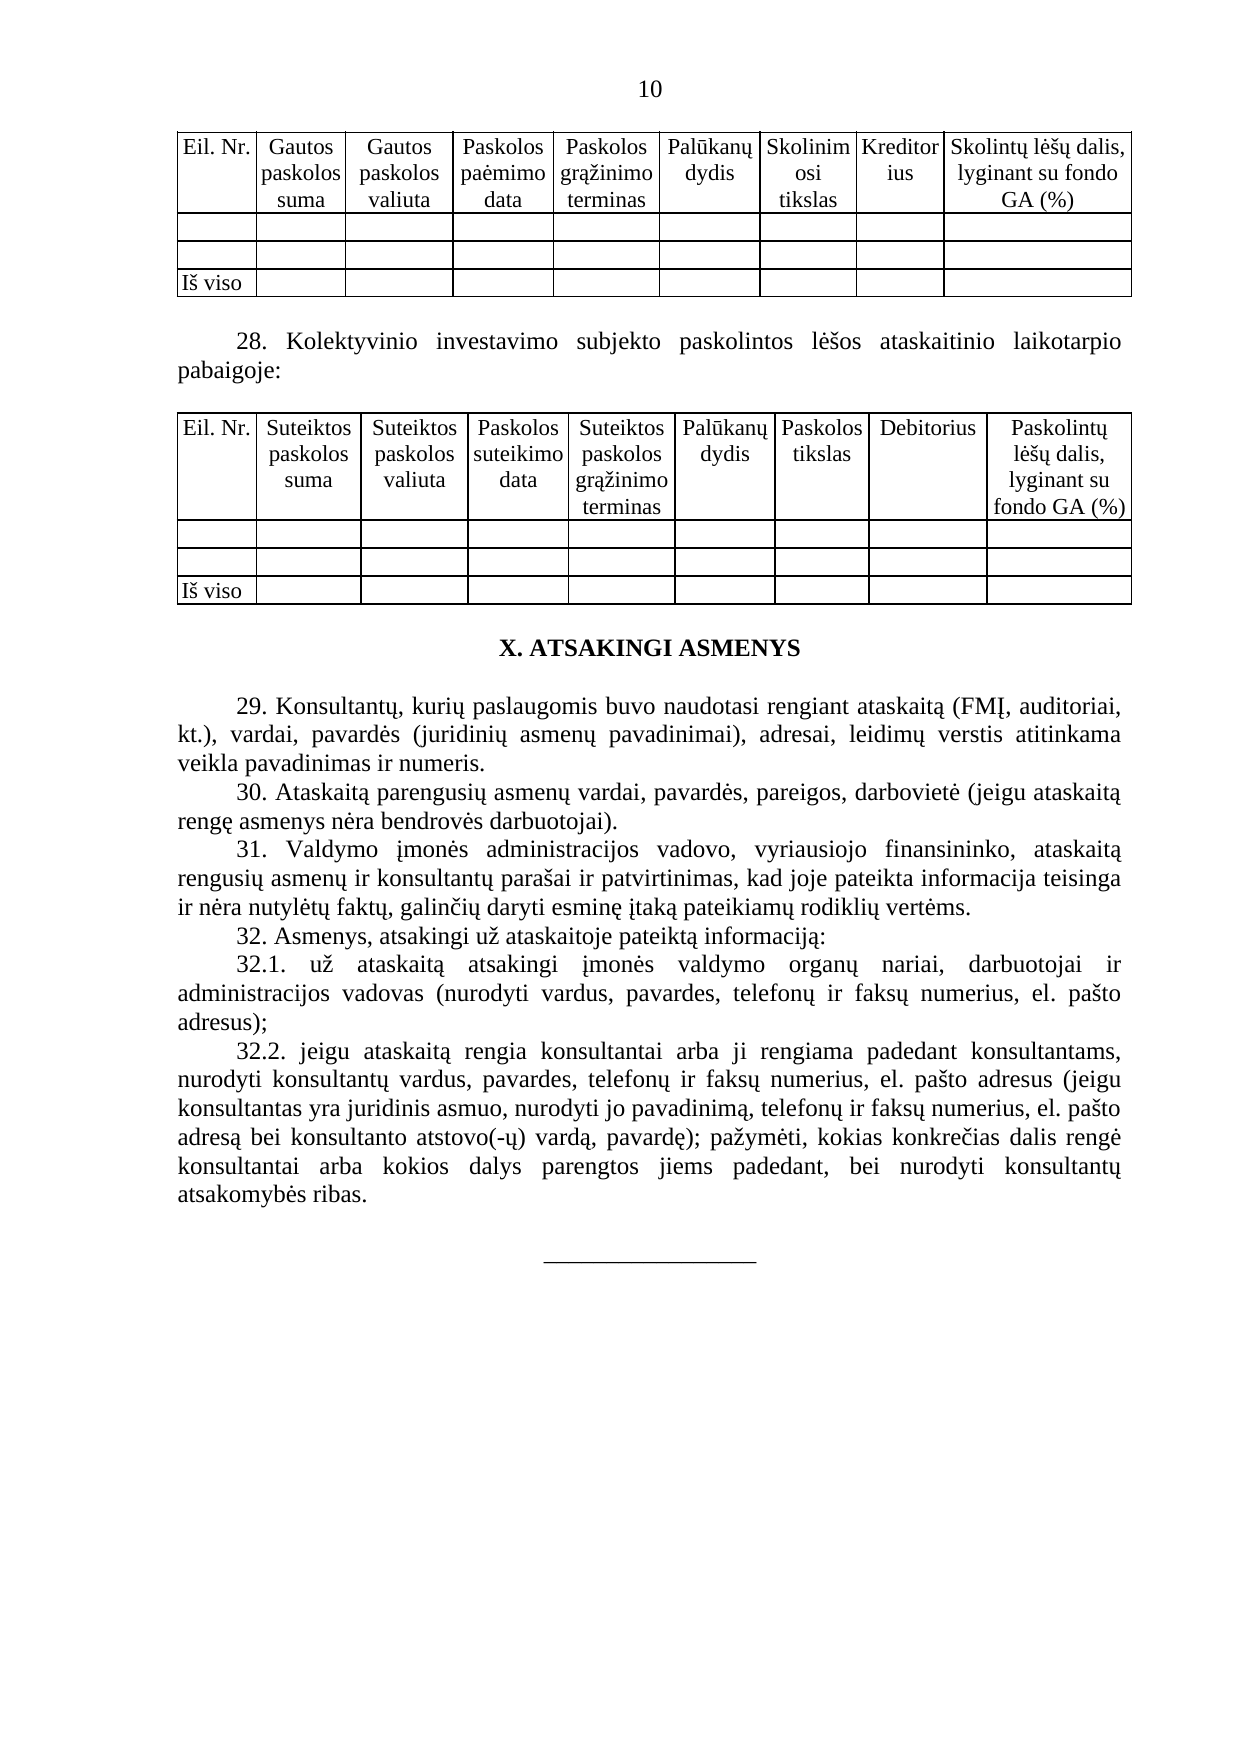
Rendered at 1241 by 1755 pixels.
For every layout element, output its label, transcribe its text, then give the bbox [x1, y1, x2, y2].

table_cell [257, 242, 261, 268]
table_cell [549, 214, 553, 240]
text 32.1. už ataskaitą atsakingi įmonės valdymo organų nariai, darbuotojai ir administracijos vadovas (nurodyti vardus, pavardes, telefonų ir faksų numerius, el. pašto adresus); [177, 949, 1122, 1036]
table_cell [857, 214, 861, 240]
table_cell [346, 242, 350, 268]
text 28. Kolektyvinio investavimo subjekto paskolintos lėšos ataskaitinio laikotarpio pabaigoje: [177, 326, 1122, 383]
table_cell [257, 549, 261, 575]
table_cell [569, 549, 573, 575]
text _________________ [177, 1237, 1122, 1266]
table_cell [564, 521, 568, 547]
table_cell [1127, 521, 1131, 547]
text 32.2. jeigu ataskaitą rengia konsultantai arba ji rengiama padedant konsultantams, nurodyti konsultantų vardus, pavardes, telefonų ir faksų numerius, el. pašto adresus (jeigu konsultantas yra juridinis asmuo, nurodyti jo pavadinimą, telefonų ir faksų numerius, el. pašto adresą bei konsultanto atstovo(-ų) vardą, pavardę); pažymėti, kokias konkrečias dalis rengė konsultantai arba kokios dalys parengtos jiems padedant, bei nurodyti konsultantų atsakomybės ribas. [177, 1036, 1122, 1208]
table_cell [341, 214, 345, 240]
table_header Eil. Nr. [178, 414, 256, 519]
table_cell [1127, 270, 1131, 296]
table_cell [549, 270, 553, 296]
table_cell [1127, 242, 1131, 268]
table_cell [655, 270, 659, 296]
table_cell [660, 242, 664, 268]
table_cell [660, 214, 664, 240]
table_cell [257, 577, 261, 603]
table_cell [852, 214, 856, 240]
text X. ATSAKINGI ASMENYS [177, 633, 1122, 662]
table_cell [1127, 577, 1131, 603]
table_header Kreditorius [857, 133, 943, 212]
table_cell [1127, 214, 1131, 240]
table_header Suteiktos paskolos valiuta [362, 414, 467, 519]
text 29. Konsultantų, kurių paslaugomis buvo naudotasi rengiant ataskaitą (FMĮ, auditoriai, kt.), vardai, pavardės (juridinių asmenų pavadinimai), adresai, leidimų verstis atitinkama veikla pavadinimas ir numeris. [177, 691, 1122, 777]
table_header Palūkanų dydis [660, 133, 759, 212]
text 31. Valdymo įmonės administracijos vadovo, vyriausiojo finansininko, ataskaitą rengusių asmenų ir konsultantų parašai ir patvirtinimas, kad joje pateikta informacija teisinga ir nėra nutylėtų faktų, galinčių daryti esminę įtaką pateikiamų rodiklių vertėms. [177, 834, 1122, 921]
table_cell [857, 242, 861, 268]
table_cell [852, 242, 856, 268]
table_cell [852, 270, 856, 296]
table_cell [549, 242, 553, 268]
table_header Eil. Nr. [178, 133, 256, 212]
table_cell [257, 521, 261, 547]
text 30. Ataskaitą parengusių asmenų vardai, pavardės, pareigos, darbovietė (jeigu ataskaitą rengę asmenys nėra bendrovės darbuotojai). [177, 777, 1122, 834]
table_cell [257, 214, 261, 240]
table_header Paskolos suteikimo data [469, 414, 568, 519]
table_header Debitorius [870, 414, 986, 519]
table_cell [655, 242, 659, 268]
table_cell [1127, 549, 1131, 575]
table_header Paskolos tikslas [776, 414, 868, 519]
table_cell [569, 521, 573, 547]
table_cell [857, 270, 861, 296]
table_header Palūkanų dydis [676, 414, 774, 519]
table_cell [252, 242, 256, 268]
table_cell [252, 214, 256, 240]
table_cell [660, 270, 664, 296]
table_cell [655, 214, 659, 240]
text 32. Asmenys, atsakingi už ataskaitoje pateiktą informaciją: [177, 921, 1122, 949]
table_cell [341, 270, 345, 296]
table_header Suteiktos paskolos suma [257, 414, 360, 519]
table_cell [346, 270, 350, 296]
table_cell [569, 577, 573, 603]
table_cell [564, 549, 568, 575]
table_cell [341, 242, 345, 268]
table_cell [257, 270, 261, 296]
table_cell [564, 577, 568, 603]
table_cell [346, 214, 350, 240]
table_cell [252, 549, 256, 575]
table_cell [252, 521, 256, 547]
